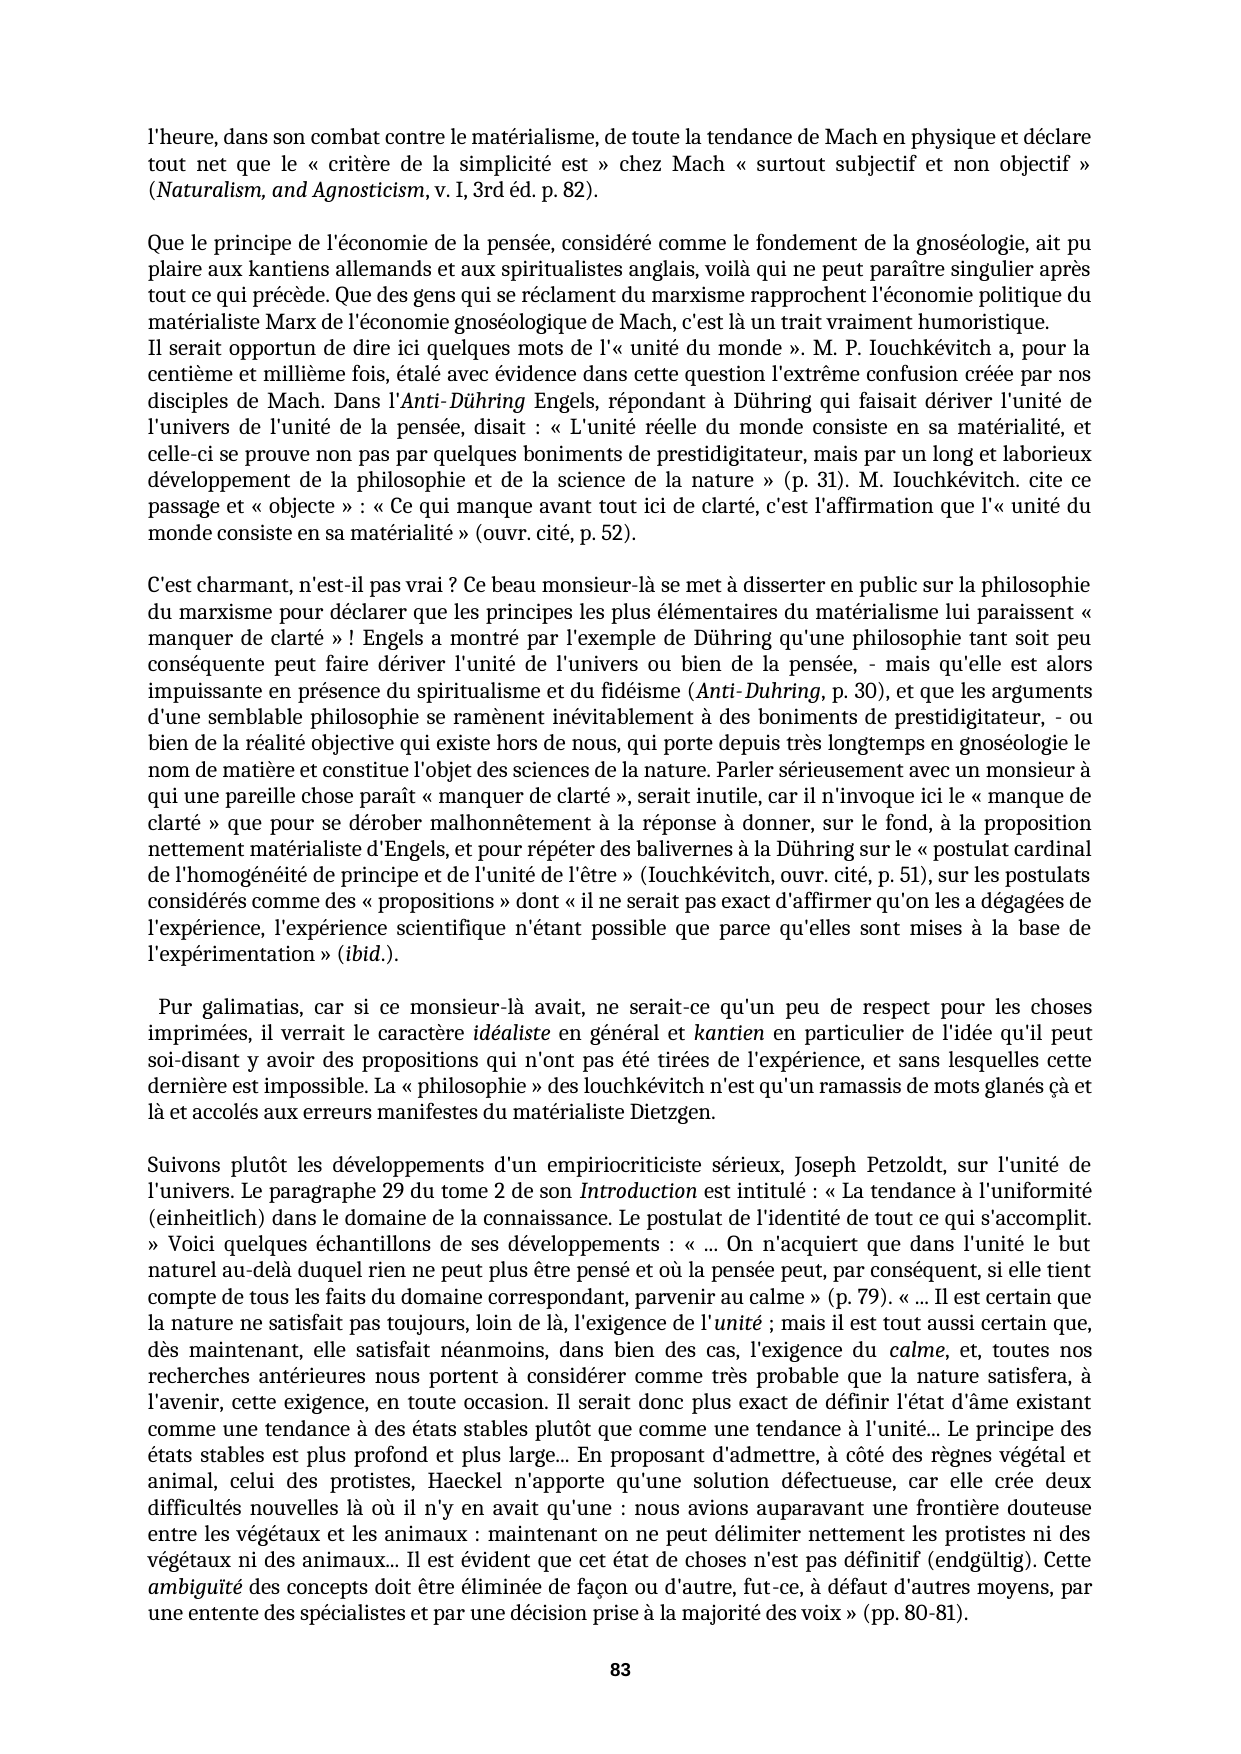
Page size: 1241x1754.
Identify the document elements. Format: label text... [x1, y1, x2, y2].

text l'heure, dans son combat contre le matérialisme, de toute la tendance de Mach en physique et déclare tout net que le « critère de la simplicité est » chez Mach « surtout subjectif et non objectif » (Naturalism, and Agnosticism, v. I, 3rd éd. p. 82). [148, 124, 1093, 203]
text Que le principe de l'économie de la pensée, considéré comme le fondement de la gnoséologie, ait pu plaire aux kantiens allemands et aux spiritualistes anglais, voilà qui ne peut paraître singulier après tout ce qui précède. Que des gens qui se réclament du marxisme rapprochent l'économie politique du matérialiste Marx de l'économie gnoséologique de Mach, c'est là un trait vraiment humoristique. [148, 229, 1093, 335]
text Pur galimatias, car si ce monsieur‑là avait, ne serait‑ce qu'un peu de respect pour les choses imprimées, il verrait le caractère idéaliste en général et kantien en particulier de l'idée qu'il peut soi‑disant y avoir des propositions qui n'ont pas été tirées de l'expérience, et sans lesquelles cette dernière est impossible. La « philosophie » des louchkévitch n'est qu'un ramassis de mots glanés çà et là et accolés aux erreurs manifestes du matérialiste Dietzgen. [148, 994, 1093, 1126]
text C'est charmant, n'est‑il pas vrai ? Ce beau monsieur-là se met à disserter en public sur la philosophie du marxisme pour déclarer que les principes les plus élémentaires du matérialisme lui paraissent « manquer de clarté » ! Engels a montré par l'exemple de Dühring qu'une philosophie tant soit peu conséquente peut faire dériver l'unité de l'univers ou bien de la pensée, ‑ mais qu'elle est alors impuissante en présence du spiritualisme et du fidéisme (Anti‑Duhring, p. 30), et que les arguments d'une semblable philosophie se ramènent inévitablement à des boniments de prestidigitateur, ‑ ou bien de la réalité objective qui existe hors de nous, qui porte depuis très longtemps en gnoséologie le nom de matière et constitue l'objet des sciences de la nature. Parler sérieusement avec un monsieur à qui une pareille chose paraît « manquer de clarté », serait inutile, car il n'invoque ici le « manque de clarté » que pour se dérober malhonnêtement à la réponse à donner, sur le fond, à la proposition nettement matérialiste d'Engels, et pour répéter des balivernes à la Dühring sur le « postulat cardinal de l'homogénéité de principe et de l'unité de l'être » (Iouchkévitch, ouvr. cité, p. 51), sur les postulats considérés comme des « propositions » dont « il ne serait pas exact d'affirmer qu'on les a dégagées de l'expérience, l'expérience scientifique n'étant possible que parce qu'elles sont mises à la base de l'expérimentation » (ibid.). [148, 572, 1093, 967]
text Suivons plutôt les développements d'un empiriocriticiste sérieux, Joseph Petzoldt, sur l'unité de l'univers. Le paragraphe 29 du tome 2 de son Introduction est intitulé : « La tendance à l'uniformité (einheitlich) dans le domaine de la connaissance. Le postulat de l'identité de tout ce qui s'accomplit. » Voici quelques échantillons de ses développements : « ... On n'acquiert que dans l'unité le but naturel au-delà duquel rien ne peut plus être pensé et où la pensée peut, par conséquent, si elle tient compte de tous les faits du domaine correspondant, parvenir au calme » (p. 79). « ... Il est certain que la nature ne satisfait pas toujours, loin de là, l'exigence de l'unité ; mais il est tout aussi certain que, dès maintenant, elle satisfait néanmoins, dans bien des cas, l'exigence du calme, et, toutes nos recherches antérieures nous portent à considérer comme très probable que la nature satisfera, à l'avenir, cette exigence, en toute occasion. Il serait donc plus exact de définir l'état d'âme existant comme une tendance à des états stables plutôt que comme une tendance à l'unité... Le principe des états stables est plus profond et plus large... En proposant d'admettre, à côté des règnes végétal et animal, celui des protistes, Haeckel n'apporte qu'une solution défectueuse, car elle crée deux difficultés nouvelles là où il n'y en avait qu'une : nous avions auparavant une frontière douteuse entre les végétaux et les animaux : maintenant on ne peut délimiter nettement les protistes ni des végétaux ni des animaux... Il est évident que cet état de choses n'est pas définitif (endgültig). Cette ambiguïté des concepts doit être éliminée de façon ou d'autre, fut‑ce, à défaut d'autres moyens, par une entente des spécialistes et par une décision prise à la majorité des voix » (pp. 80‑81). [148, 1152, 1093, 1626]
text Il serait opportun de dire ici quelques mots de l'« unité du monde ». M. P. Iouchkévitch a, pour la centième et millième fois, étalé avec évidence dans cette question l'extrême confusion créée par nos disciples de Mach. Dans l'Anti‑Dühring Engels, répondant à Dühring qui faisait dériver l'unité de l'univers de l'unité de la pensée, disait : « L'unité réelle du monde consiste en sa matérialité, et celle‑ci se prouve non pas par quelques boniments de prestidigitateur, mais par un long et laborieux développement de la philosophie et de la science de la nature » (p. 31). M. Iouchkévitch. cite ce passage et « objecte » : « Ce qui manque avant tout ici de clarté, c'est l'affirmation que l'« unité du monde consiste en sa matérialité » (ouvr. cité, p. 52). [148, 335, 1093, 546]
